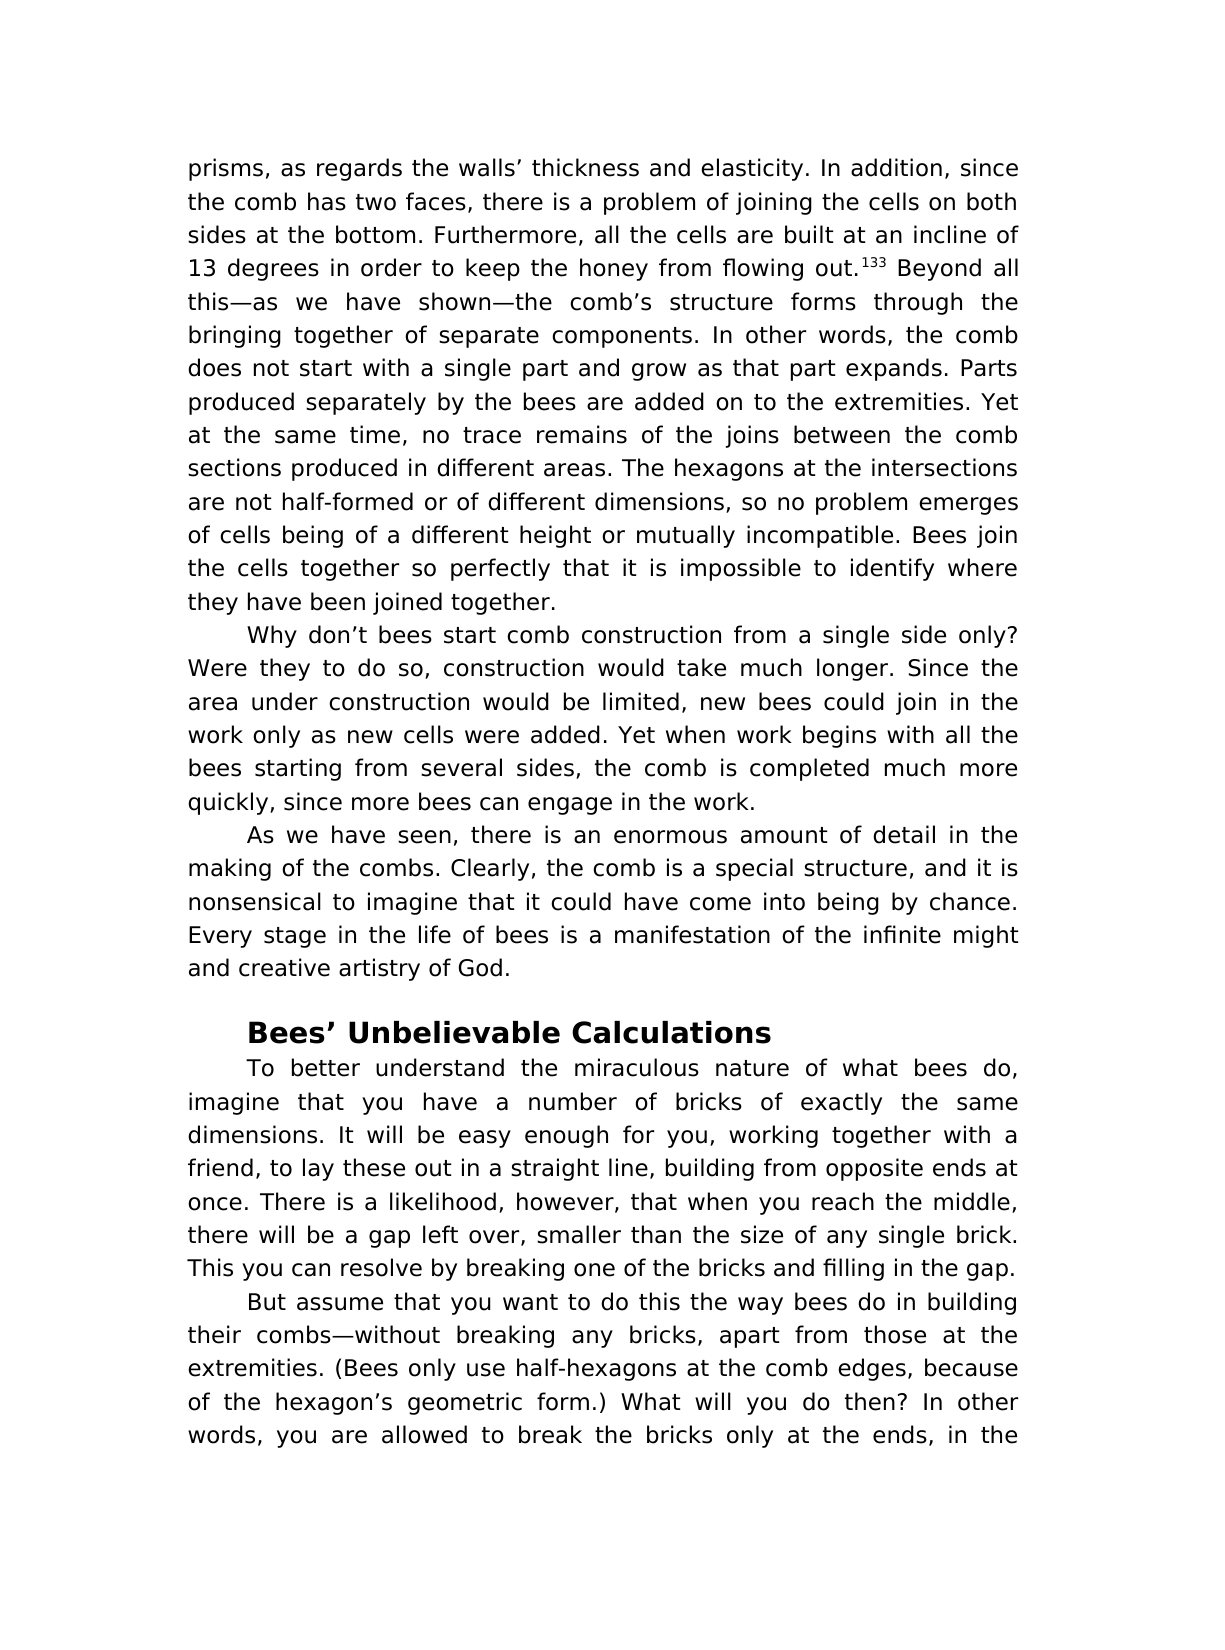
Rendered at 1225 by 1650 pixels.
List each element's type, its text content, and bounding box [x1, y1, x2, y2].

text To better understand the miraculous nature of what bees do, imagine that you have a number of bricks of exactly the same dimensions. It will be easy enough for you, working together with a friend, to lay these out in a straight line, building from opposite ends at once. There is a likelihood, however, that when you reach the middle, there will be a gap left over, smaller than the size of any single brick. This you can resolve by breaking one of the bricks and filling in the gap. [187, 1050, 1020, 1283]
text As we have seen, there is an enormous amount of detail in the making of the combs. Clearly, the comb is a special structure, and it is nonsensical to imagine that it could have come into being by chance. Every stage in the life of bees is a manifestation of the infinite might and creative artistry of God. [187, 817, 1020, 983]
text But assume that you want to do this the way bees do in building their combs—without breaking any bricks, apart from those at the extremities. (Bees only use half-hexagons at the comb edges, because of the hexagon’s geometric form.) What will you do then? In other words, you are allowed to break the bricks only at the ends, in the [187, 1283, 1020, 1450]
text Bees’ Unbelievable Calculations [187, 1017, 1020, 1050]
text Why don’t bees start comb construction from a single side only? Were they to do so, construction would take much longer. Since the area under construction would be limited, new bees could join in the work only as new cells were added. Yet when work begins with all the bees starting from several sides, the comb is completed much more quickly, since more bees can engage in the work. [187, 617, 1020, 817]
text prisms, as regards the walls’ thickness and elasticity. In addition, since the comb has two faces, there is a problem of joining the cells on both sides at the bottom. Furthermore, all the cells are built at an incline of 13 degrees in order to keep the honey from flowing out.133 Beyond all this—as we have shown—the comb’s structure forms through the bringing together of separate components. In other words, the comb does not start with a single part and grow as that part expands. Parts produced separately by the bees are added on to the extremities. Yet at the same time, no trace remains of the joins between the comb sections produced in different areas. The hexagons at the intersections are not half-formed or of different dimensions, so no problem emerges of cells being of a different height or mutually incompatible. Bees join the cells together so perfectly that it is impossible to identify where they have been joined together. [187, 150, 1020, 617]
